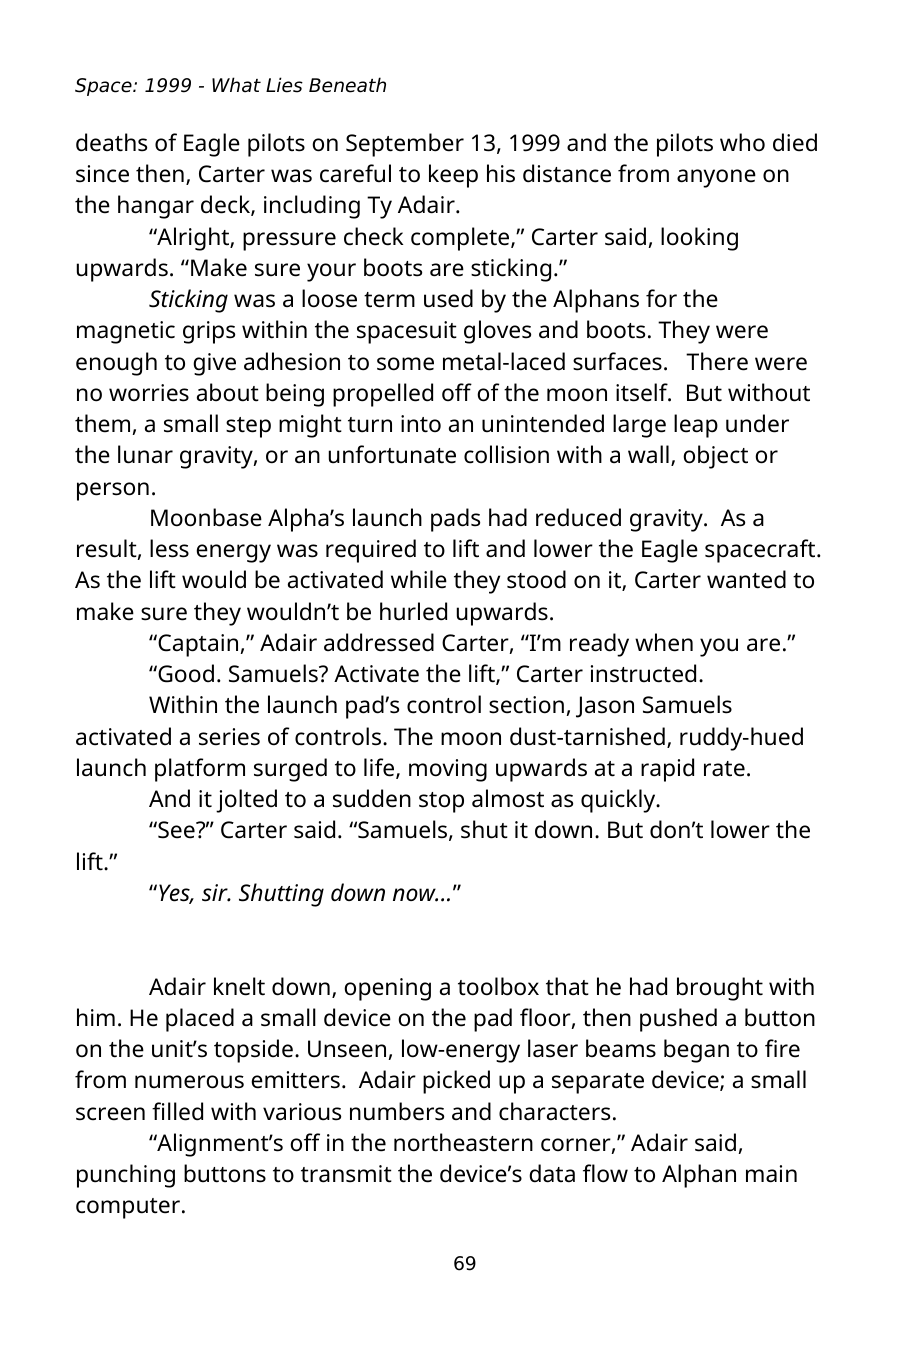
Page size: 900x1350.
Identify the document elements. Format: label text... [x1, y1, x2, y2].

text “Alignment’s off in the northeastern corner,” Adair said, punching buttons to transmit the device’s data flow to Alphan main computer. [75, 1127, 825, 1221]
text Moonbase Alpha’s launch pads had reduced gravity. As a result, less energy was required to lift and lower the Eagle spacecraft. As the lift would be activated while they stood on it, Carter wanted to make sure they wouldn’t be hurled upwards. [75, 502, 825, 627]
text Sticking was a loose term used by the Alphans for the magnetic grips within the spacesuit gloves and boots. They were enough to give adhesion to some metal-laced surfaces. There were no worries about being propelled off of the moon itself. But without them, a small step might turn into an unintended large leap under the lunar gravity, or an unfortunate collision with a wall, object or person. [75, 283, 825, 502]
text Adair knelt down, opening a toolbox that he had brought with him. He placed a small device on the pad floor, then pushed a button on the unit’s topside. Unseen, low-energy laser beams began to fire from numerous emitters. Adair picked up a separate device; a small screen filled with various numbers and characters. [75, 971, 825, 1127]
text deaths of Eagle pilots on September 13, 1999 and the pilots who died since then, Carter was careful to keep his distance from anyone on the hangar deck, including Ty Adair. [75, 127, 825, 221]
text “Good. Samuels? Activate the lift,” Carter instructed. [75, 658, 825, 689]
text And it jolted to a sudden stop almost as quickly. [75, 783, 825, 814]
text “See?” Carter said. “Samuels, shut it down. But don’t lower the lift.” [75, 814, 825, 877]
text “Captain,” Adair addressed Carter, “I’m ready when you are.” [75, 627, 825, 658]
text “Alright, pressure check complete,” Carter said, looking upwards. “Make sure your boots are sticking.” [75, 221, 825, 283]
text “Yes, sir. Shutting down now...” [75, 877, 825, 908]
text Within the launch pad’s control section, Jason Samuels activated a series of controls. The moon dust-tarnished, ruddy-hued launch platform surged to life, moving upwards at a rapid rate. [75, 689, 825, 783]
